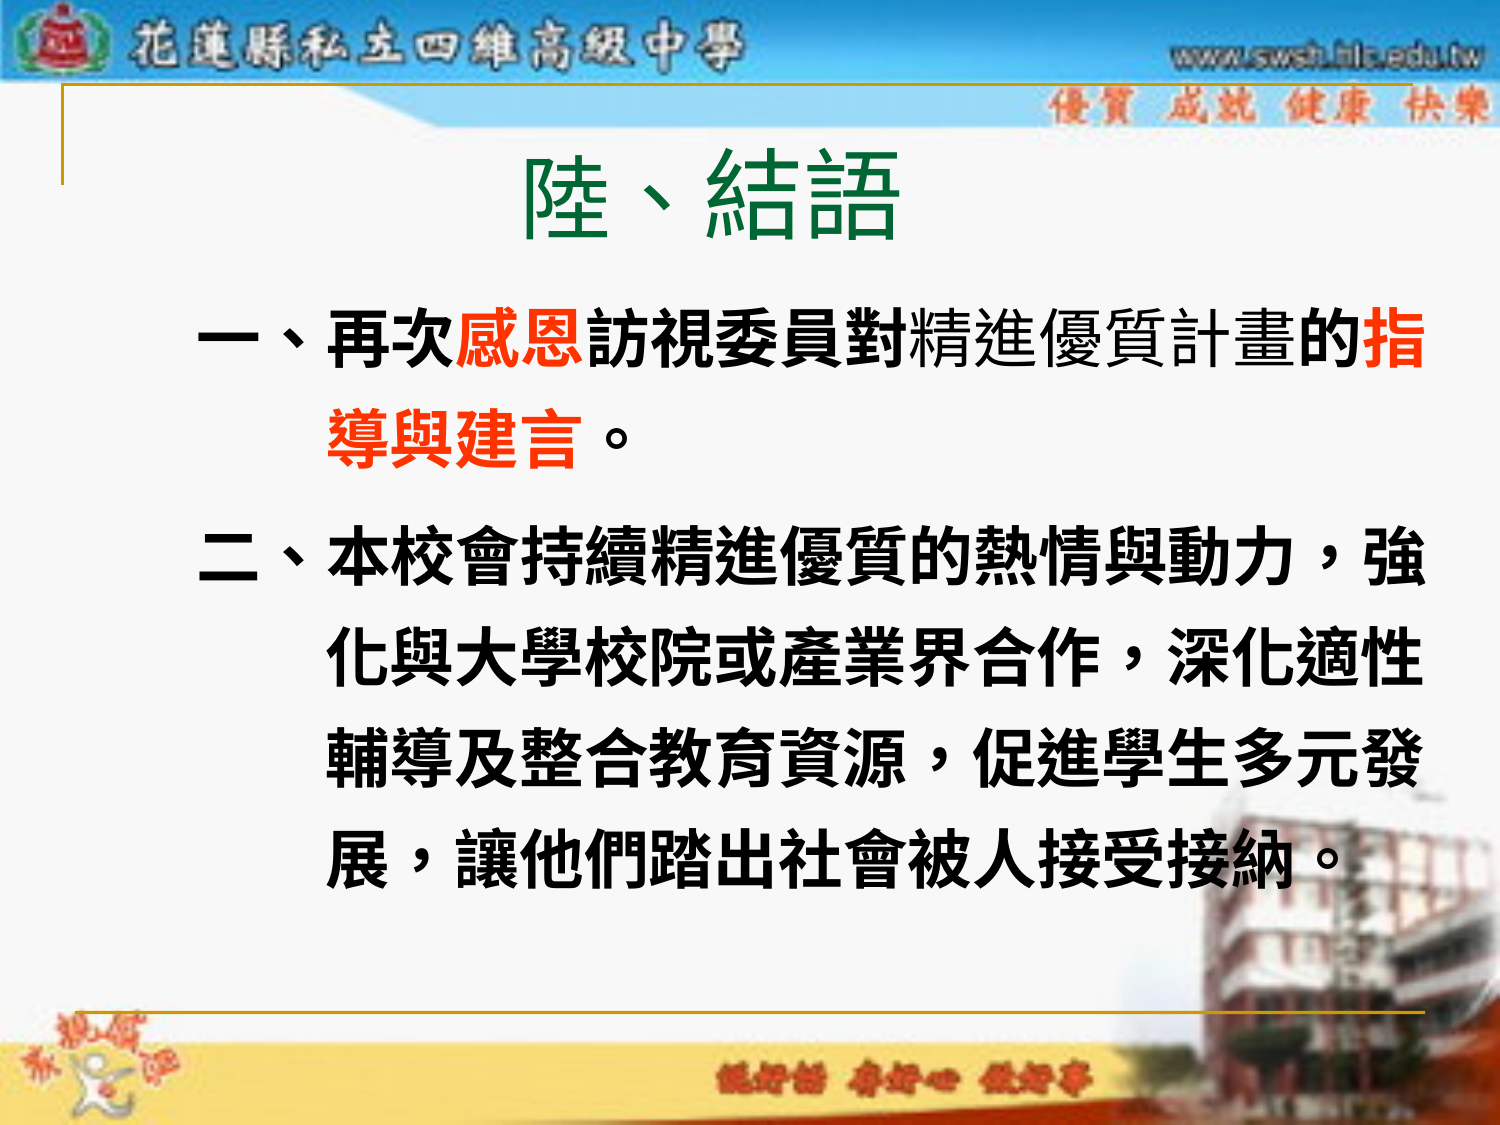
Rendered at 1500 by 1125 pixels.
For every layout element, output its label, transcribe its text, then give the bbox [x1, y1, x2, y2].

list 一、再次感恩訪視委員對精進優質計畫的指導與建言。 二、本校會持續精進優質的熱情與動力，強化與大學校院或產業界合作，深化適性輔導及整合教育資源，促進學生多元發展，讓他們踏出社會被人接受接納。 [53, 267, 1447, 941]
title 陸、結語 [0, 125, 1321, 313]
text_box P64 [0, 1023, 262, 1099]
text_box [1080, 1023, 1431, 1099]
